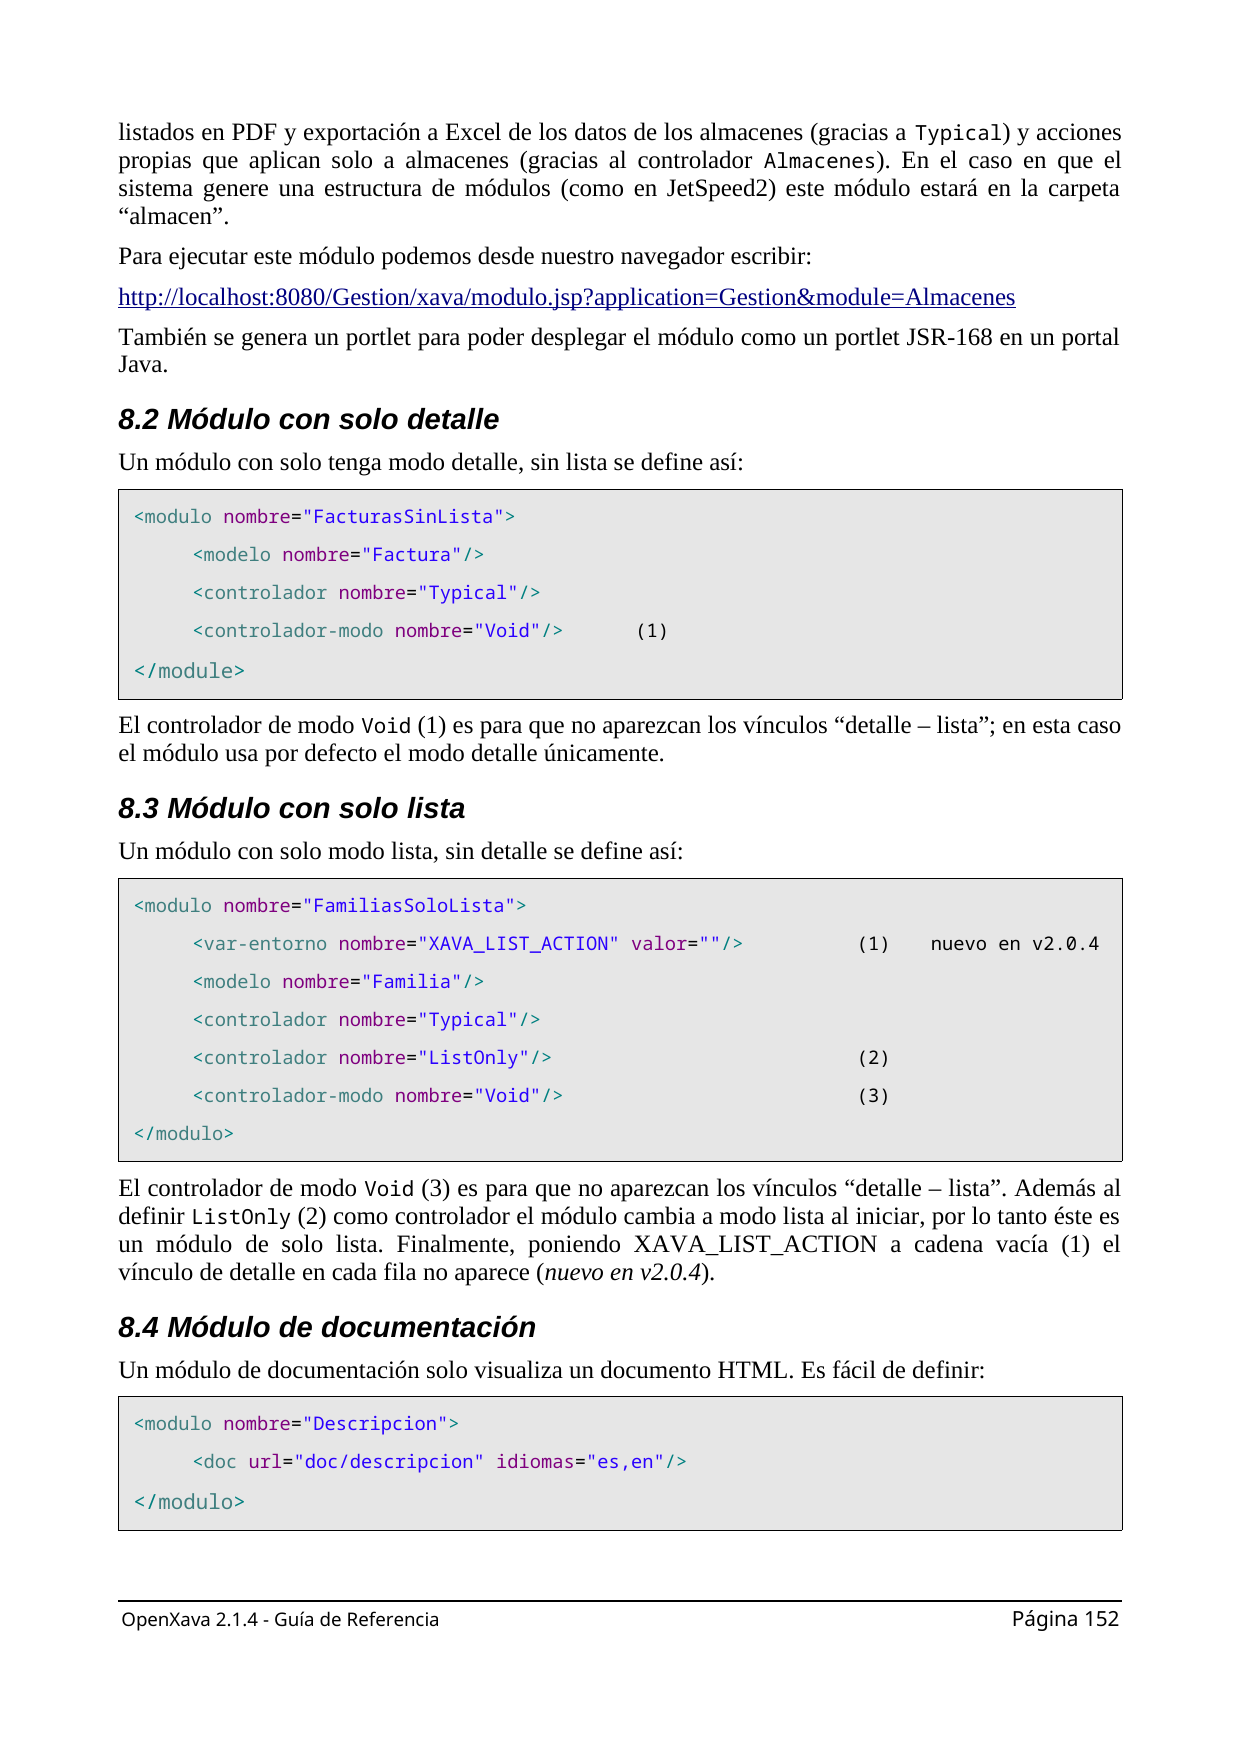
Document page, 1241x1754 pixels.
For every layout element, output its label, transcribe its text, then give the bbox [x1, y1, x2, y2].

subtitle Módulo de documentación [118, 1311, 1122, 1343]
text <modelo nombre="Factura"/> [119, 527, 1122, 565]
text http://localhost:8080/Gestion/xava/modulo.jsp?application=Gestion&module=Almacenes [118, 283, 1122, 310]
subtitle Módulo con solo detalle [118, 403, 1122, 436]
text Para ejecutar este módulo podemos desde nuestro navegador escribir: [118, 242, 1122, 270]
text <controlador nombre="Typical"/> [119, 992, 1122, 1030]
text Un módulo con solo tenga modo detalle, sin lista se define así: [118, 448, 1122, 476]
text <controlador nombre="ListOnly"/> (2) [119, 1030, 1122, 1068]
text <controlador nombre="Typical"/> [119, 565, 1122, 603]
text También se genera un portlet para poder desplegar el módulo como un portlet JSR-168 en un portal Java. [118, 323, 1122, 378]
text </module> [119, 641, 1122, 699]
text Un módulo con solo modo lista, sin detalle se define así: [118, 837, 1122, 865]
text </modulo> [119, 1106, 1122, 1161]
text <modulo nombre="FamiliasSoloLista"> [119, 879, 1122, 916]
text <modelo nombre="Familia"/> [119, 954, 1122, 992]
text <controlador-modo nombre="Void"/> (3) [119, 1068, 1122, 1106]
text El controlador de modo Void (3) es para que no aparezcan los vínculos “detalle – lista”. Además al definir ListOnly (2) como controlador el módulo cambia a modo lista al iniciar, por lo tanto éste es un módulo de solo lista. Finalmente, poniendo XAVA_LIST_ACTION a cadena vacía (1) el vínculo de detalle en cada fila no aparece (nuevo en v2.0.4). [118, 1174, 1122, 1286]
text Un módulo de documentación solo visualiza un documento HTML. Es fácil de definir: [118, 1356, 1122, 1383]
text <modulo nombre="Descripcion"> [119, 1397, 1122, 1434]
subtitle Módulo con solo lista [118, 792, 1122, 825]
text <doc url="doc/descripcion" idiomas="es,en"/> [119, 1434, 1122, 1472]
text <controlador-modo nombre="Void"/> (1) [119, 603, 1122, 641]
text El controlador de modo Void (1) es para que no aparezcan los vínculos “detalle – lista”; en esta caso el módulo usa por defecto el modo detalle únicamente. [118, 711, 1122, 767]
text <modulo nombre="FacturasSinLista"> [119, 490, 1122, 527]
text listados en PDF y exportación a Excel de los datos de los almacenes (gracias a Typical) y acciones propias que aplican solo a almacenes (gracias al controlador Almacenes). En el caso en que el sistema genere una estructura de módulos (como en JetSpeed2) este módulo estará en la carpeta “almacen”. [118, 118, 1122, 230]
text <var-entorno nombre="XAVA_LIST_ACTION" valor=""/> (1) nuevo en v2.0.4 [119, 916, 1122, 954]
text </modulo> [119, 1472, 1122, 1530]
